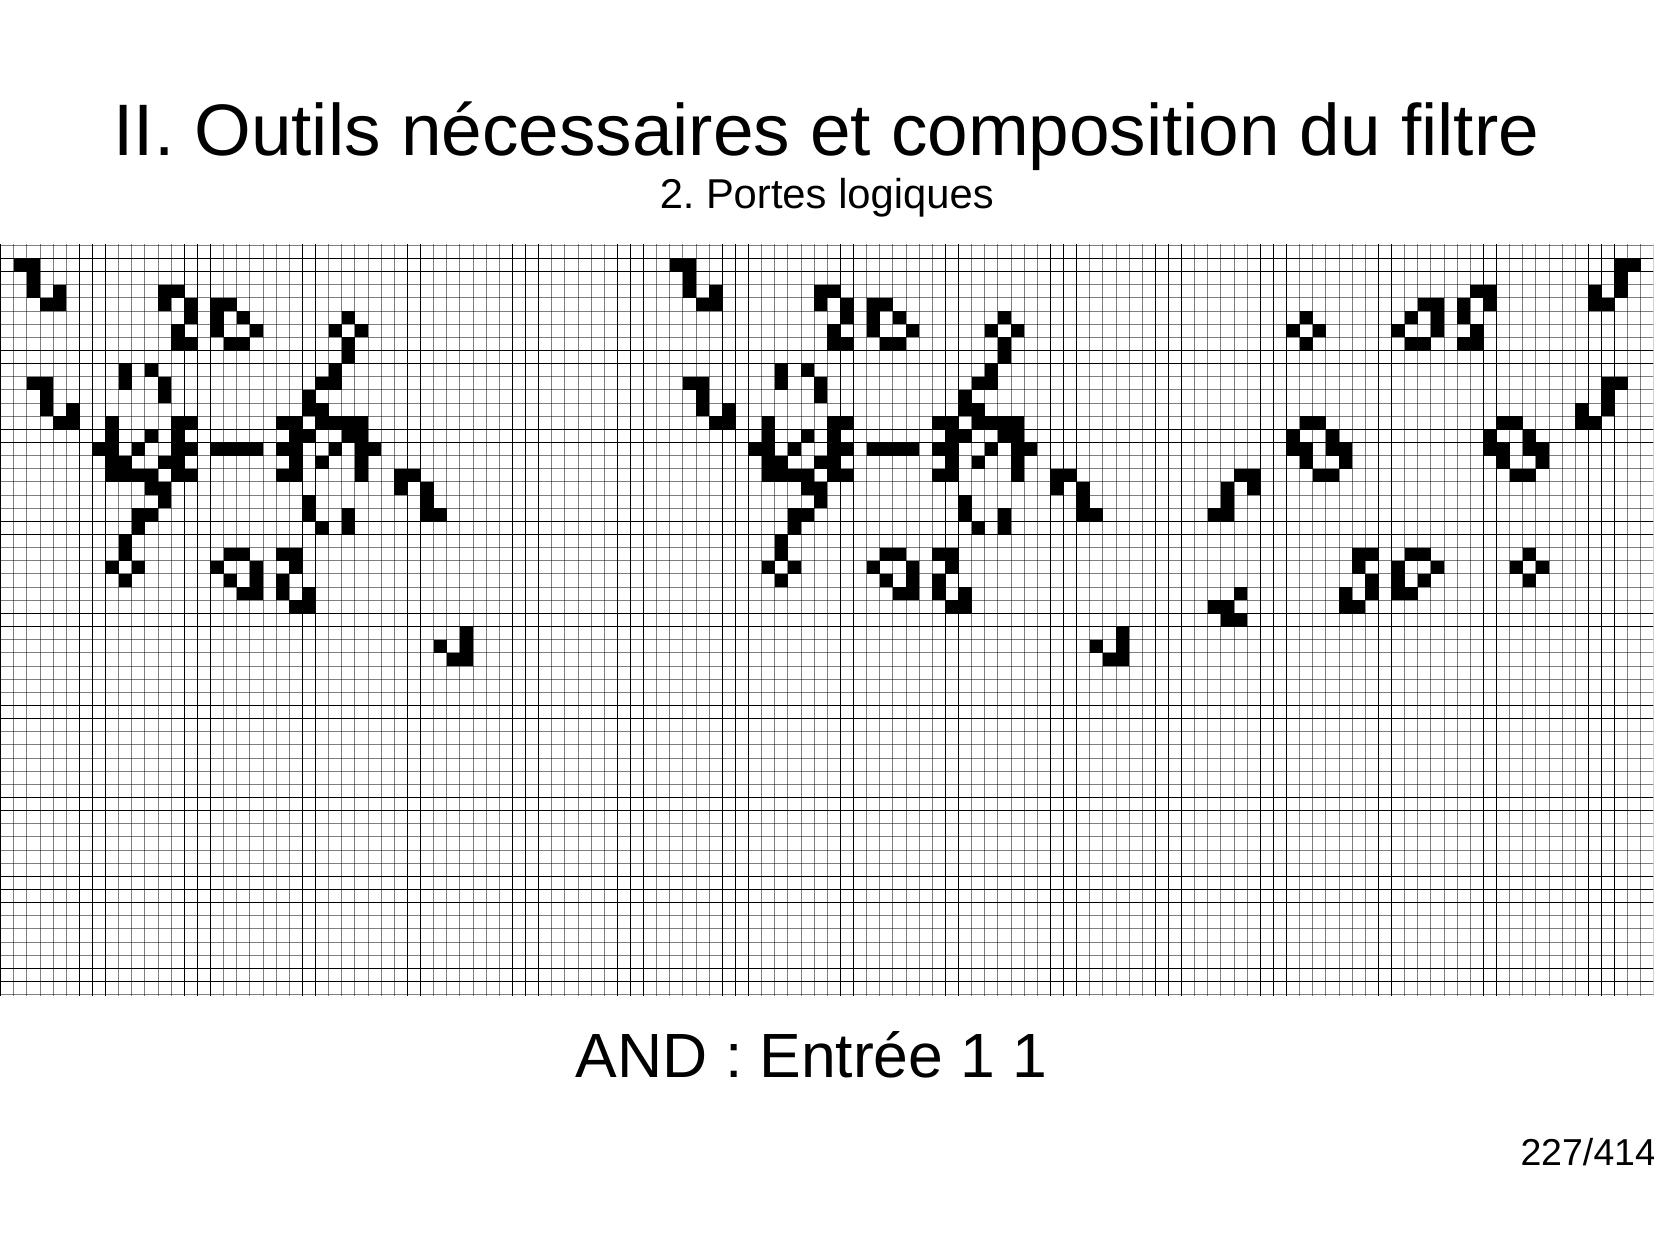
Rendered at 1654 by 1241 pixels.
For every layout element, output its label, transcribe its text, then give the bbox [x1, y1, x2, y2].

picture [0, 244, 1654, 996]
text_box <number>/414 [1505, 1124, 1654, 1182]
title II. Outils nécessaires et composition du filtre 2. Portes logiques [82, 49, 1571, 257]
text_box AND : Entrée 1 1 [561, 1013, 1063, 1099]
